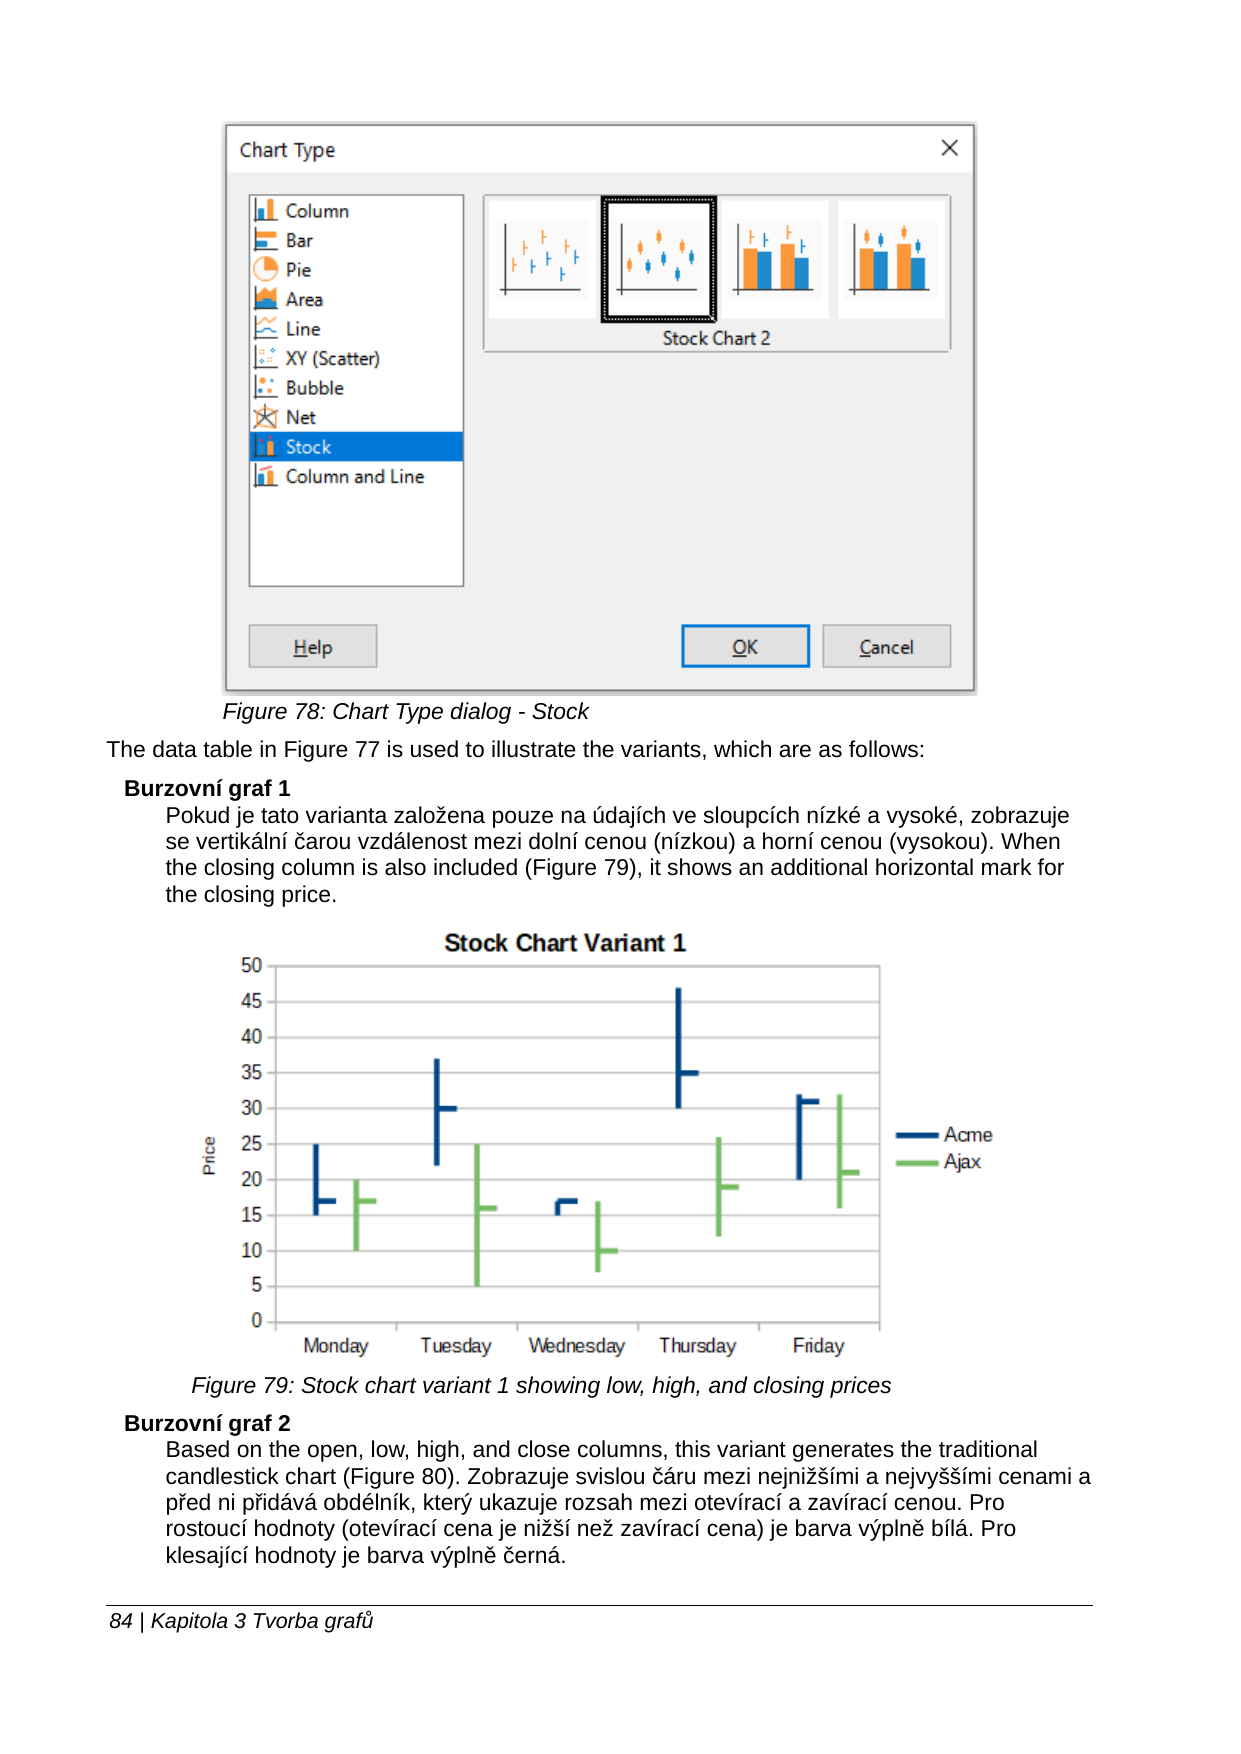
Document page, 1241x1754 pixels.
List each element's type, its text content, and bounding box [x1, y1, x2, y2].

picture [221, 121, 978, 696]
text The data table in Figure 77 is used to illustrate the variants, which are as follows: [106, 736, 1093, 763]
text Figure 79: Stock chart variant 1 showing low, high, and closing prices [191, 1372, 1008, 1398]
picture [191, 919, 1008, 1372]
text Burzovní graf 2 [124, 1410, 1093, 1436]
text Pokud je tato varianta založena pouze na údajích ve sloupcích nízké a vysoké, zobrazuje se vertikální čarou vzdálenost mezi dolní cenou (nízkou) a horní cenou (vysokou). When the closing column is also included (Figure 79), it shows an additional horizontal mark for the closing price. [165, 802, 1093, 907]
text Based on the open, low, high, and close columns, this variant generates the traditional candlestick chart (Figure 80). Zobrazuje svislou čáru mezi nejnižšími a nejvyššími cenami a před ni přidává obdélník, který ukazuje rozsah mezi otevírací a zavírací cenou. Pro rostoucí hodnoty (otevírací cena je nižší než zavírací cena) je barva výplně bílá. Pro klesající hodnoty je barva výplně černá. [165, 1436, 1093, 1568]
text Burzovní graf 1 [124, 775, 1093, 802]
text Figure 78: Chart Type dialog - Stock [218, 696, 981, 724]
